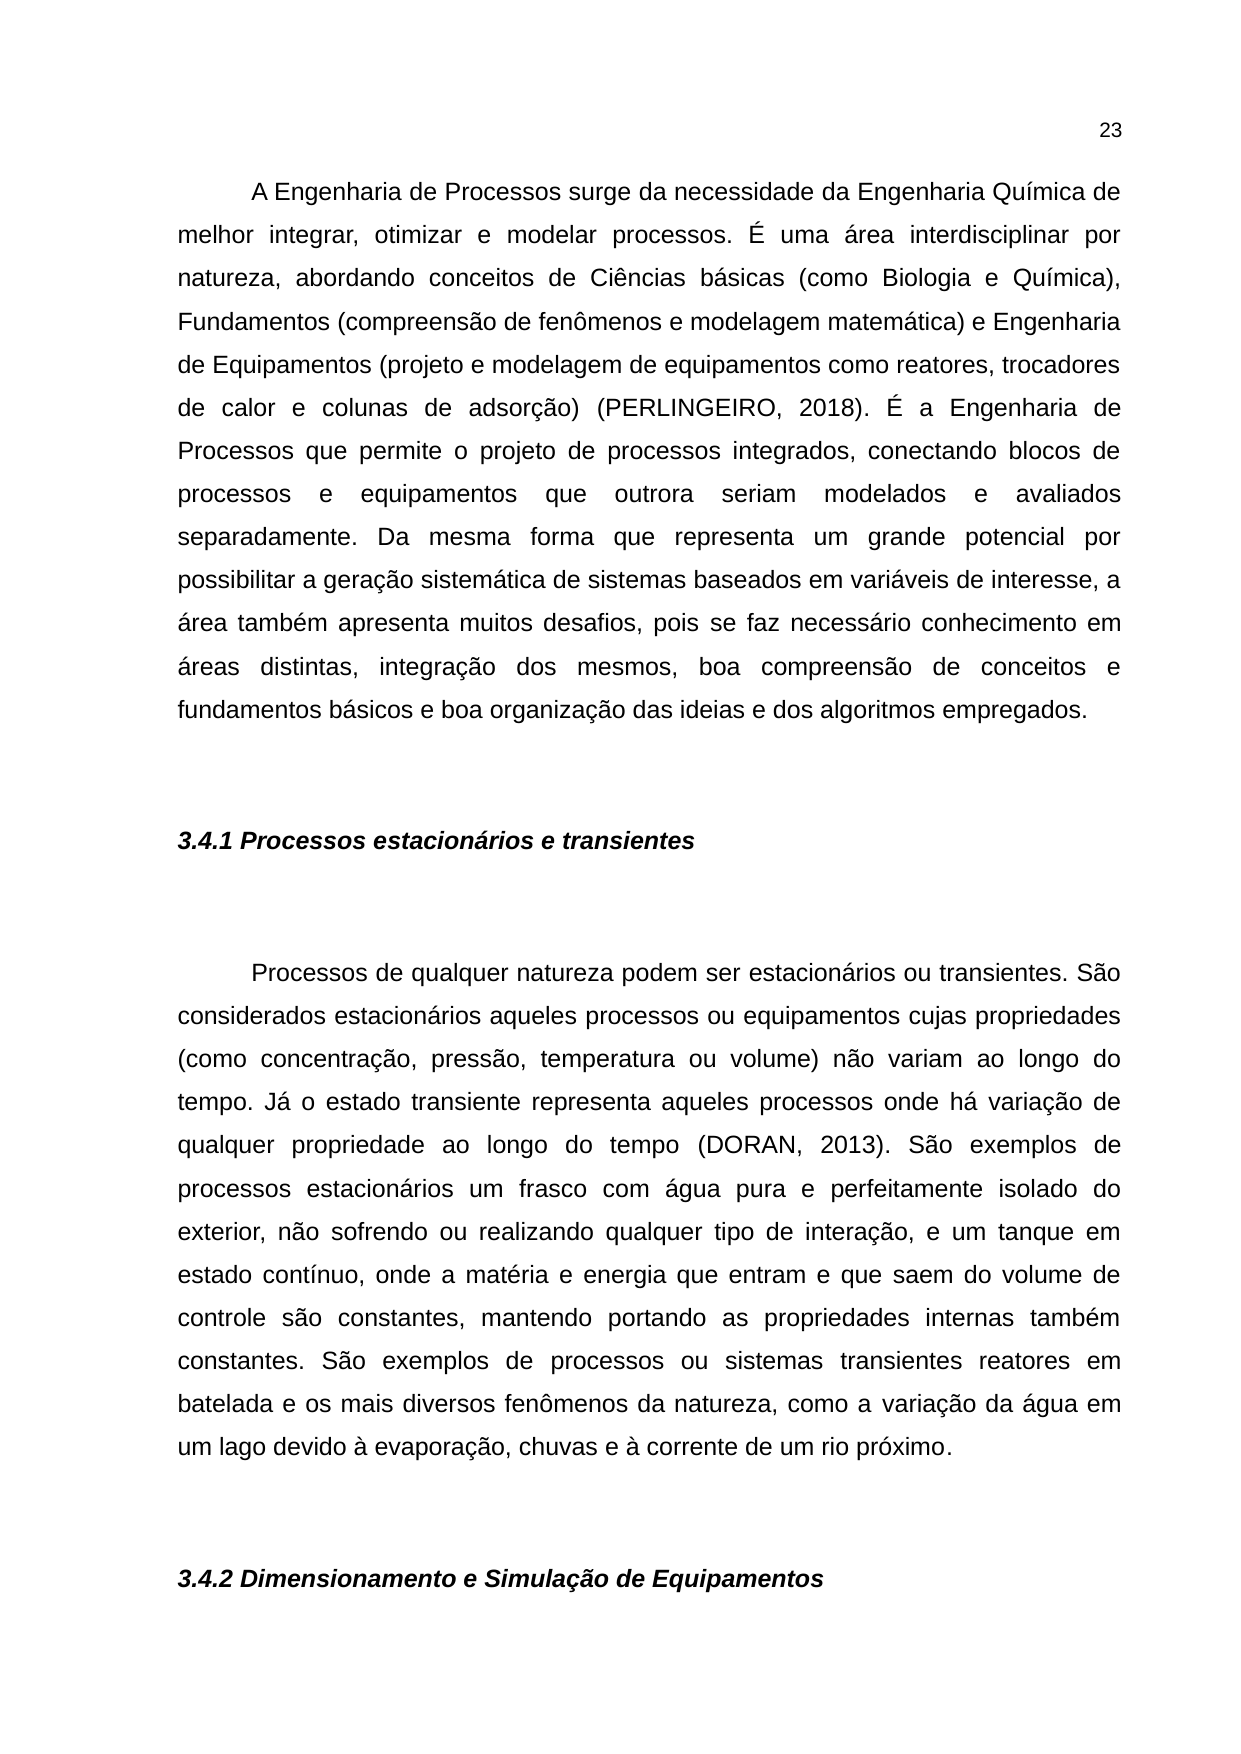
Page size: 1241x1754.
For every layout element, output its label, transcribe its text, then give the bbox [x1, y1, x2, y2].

text Processos de qualquer natureza podem ser estacionários ou transientes. São considerados estacionários aqueles processos ou equipamentos cujas propriedades (como concentração, pressão, temperatura ou volume) não variam ao longo do tempo. Já o estado transiente representa aqueles processos onde há variação de qualquer propriedade ao longo do tempo (DORAN, 2013). São exemplos de processos estacionários um frasco com água pura e perfeitamente isolado do exterior, não sofrendo ou realizando qualquer tipo de interação, e um tanque em estado contínuo, onde a matéria e energia que entram e que saem do volume de controle são constantes, mantendo portando as propriedades internas também constantes. São exemplos de processos ou sistemas transientes reatores em batelada e os mais diversos fenômenos da natureza, como a variação da água em um lago devido à evaporação, chuvas e à corrente de um rio próximo. [177, 958, 1122, 1461]
subtitle Processos estacionários e transientes [177, 826, 1122, 855]
subtitle Dimensionamento e Simulação de Equipamentos [177, 1564, 1122, 1593]
text A Engenharia de Processos surge da necessidade da Engenharia Química de melhor integrar, otimizar e modelar processos. É uma área interdisciplinar por natureza, abordando conceitos de Ciências básicas (como Biologia e Química), Fundamentos (compreensão de fenômenos e modelagem matemática) e Engenharia de Equipamentos (projeto e modelagem de equipamentos como reatores, trocadores de calor e colunas de adsorção) (PERLINGEIRO, 2018). É a Engenharia de Processos que permite o projeto de processos integrados, conectando blocos de processos e equipamentos que outrora seriam modelados e avaliados separadamente. Da mesma forma que representa um grande potencial por possibilitar a geração sistemática de sistemas baseados em variáveis de interesse, a área também apresenta muitos desafios, pois se faz necessário conhecimento em áreas distintas, integração dos mesmos, boa compreensão de conceitos e fundamentos básicos e boa organização das ideias e dos algoritmos empregados. [177, 177, 1122, 723]
